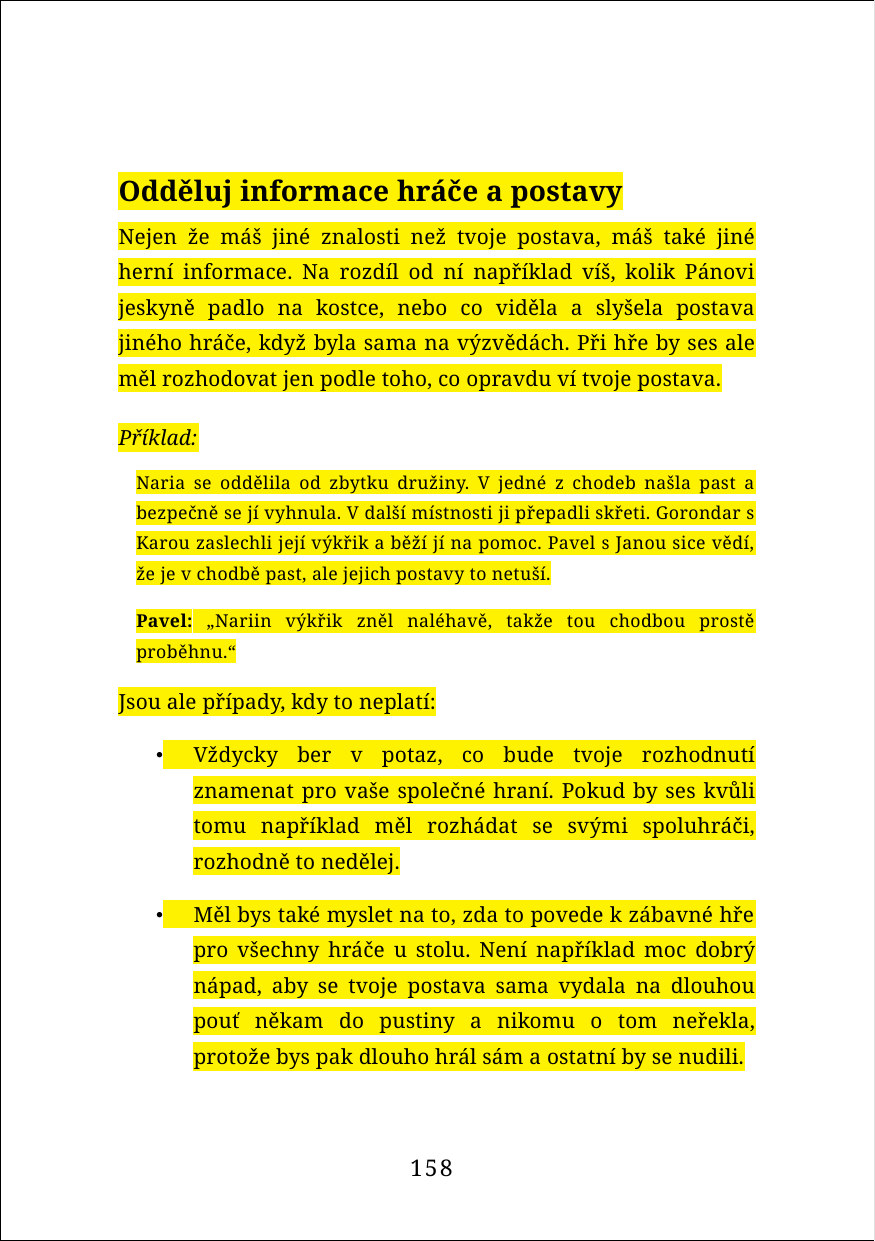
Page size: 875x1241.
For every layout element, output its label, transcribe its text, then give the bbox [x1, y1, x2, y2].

list Vždycky ber v potaz, co bude tvoje rozhodnutí znamenat pro vaše společné hraní. Pokud by ses kvůli tomu například měl rozhádat se svými spoluhráči, rozhodně to nedělej. [156, 740, 756, 875]
list Měl bys také myslet na to, zda to povede k zábavné hře pro všechny hráče u stolu. Není například moc dobrý nápad, aby se tvoje postava sama vydala na dlouhou pouť někam do pustiny a nikomu o tom neřekla, protože bys pak dlouho hrál sám a ostatní by se nudili. [156, 900, 756, 1071]
subtitle Odděluj informace hráče a postavy [118, 172, 756, 210]
text Naria se oddělila od zbytku družiny. V jedné z chodeb našla past a bezpečně se jí vyhnula. V další místnosti ji přepadli skřeti. Gorondar s Karou zaslechli její výkřik a běží jí na pomoc. Pavel s Janou sice vědí, že je v chodbě past, ale jejich postavy to netuší. [136, 470, 756, 585]
text Pavel: „Nariin výkřik zněl naléhavě, takže tou chodbou prostě proběhnu.“ [136, 609, 756, 663]
text Jsou ale případy, kdy to neplatí: [118, 687, 756, 716]
text Nejen že máš jiné znalosti než tvoje postava, máš také jiné herní informace. Na rozdíl od ní například víš, kolik Pánovi jeskyně padlo na kostce, nebo co viděla a slyšela postava jiného hráče, když byla sama na výzvědách. Při hře by ses ale měl rozhodovat jen podle toho, co opravdu ví tvoje postava. [118, 222, 756, 392]
text Příklad: [118, 423, 756, 452]
